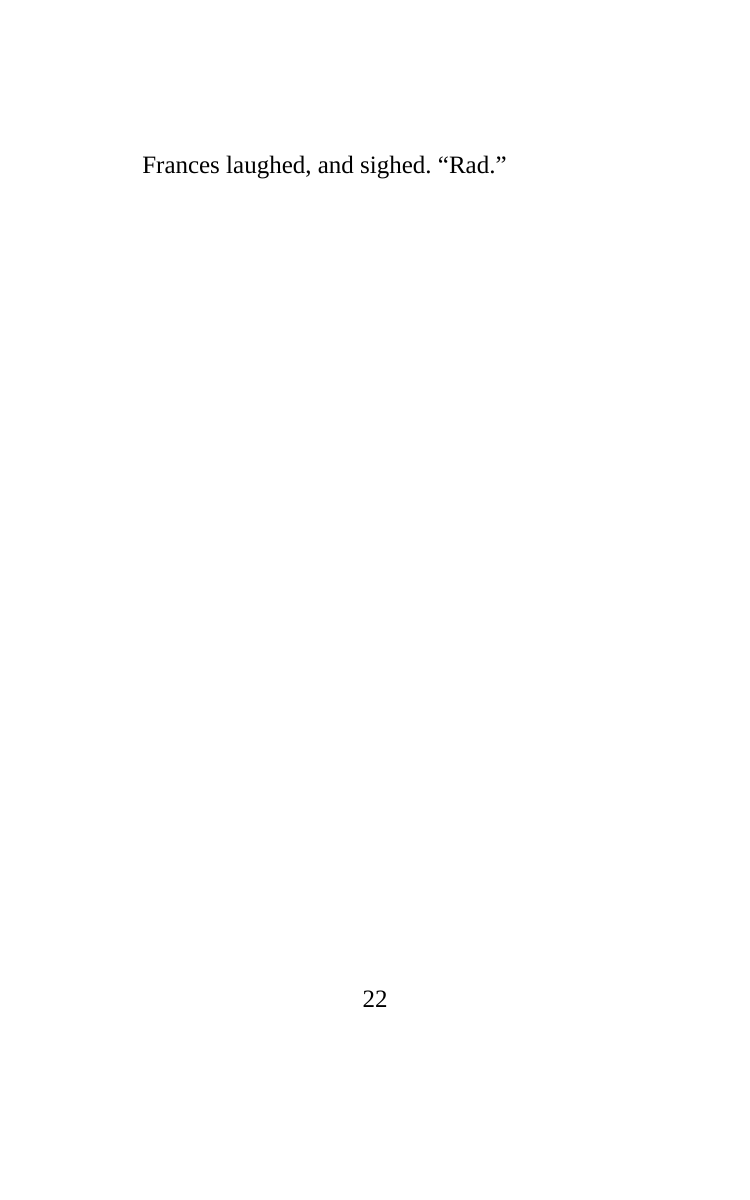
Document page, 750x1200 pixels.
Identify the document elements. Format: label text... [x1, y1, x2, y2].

text Frances laughed, and sighed. “Rad.” [112, 150, 637, 180]
